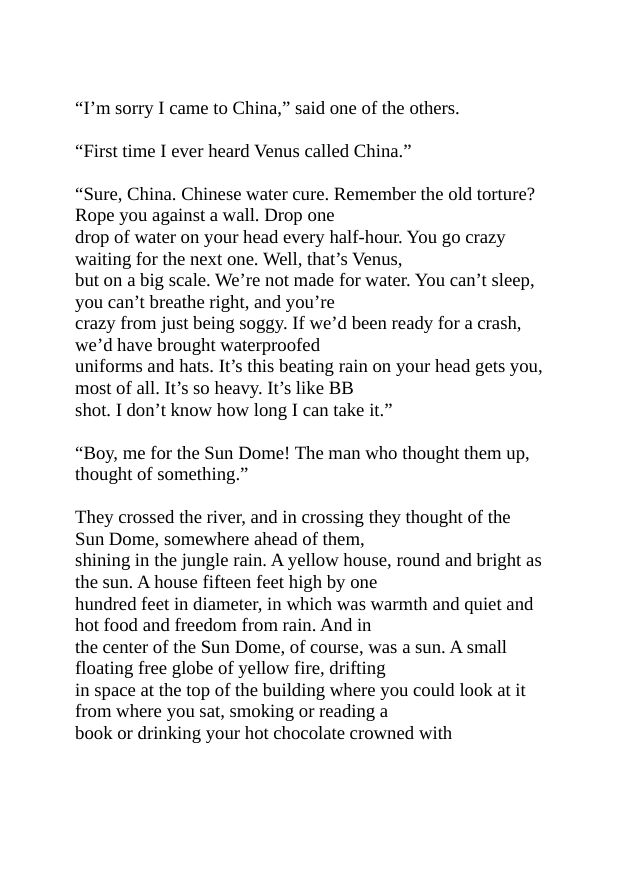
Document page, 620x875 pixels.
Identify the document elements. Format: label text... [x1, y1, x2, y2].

text “I’m sorry I came to China,” said one of the others. “First time I ever heard Venus called China.” “Sure, China. Chinese water cure. Remember the old torture? Rope you against a wall. Drop one drop of water on your head every half-hour. You go crazy waiting for the next one. Well, that’s Venus, but on a big scale. We’re not made for water. You can’t sleep, you can’t breathe right, and you’re crazy from just being soggy. If we’d been ready for a crash, we’d have brought waterproofed uniforms and hats. It’s this beating rain on your head gets you, most of all. It’s so heavy. It’s like BB shot. I don’t know how long I can take it.” “Boy, me for the Sun Dome! The man who thought them up, thought of something.” They crossed the river, and in crossing they thought of the Sun Dome, somewhere ahead of them, shining in the jungle rain. A yellow house, round and bright as the sun. A house fifteen feet high by one hundred feet in diameter, in which was warmth and quiet and hot food and freedom from rain. And in the center of the Sun Dome, of course, was a sun. A small floating free globe of yellow fire, drifting in space at the top of the building where you could look at it from where you sat, smoking or reading a book or drinking your hot chocolate crowned with [75, 75, 544, 743]
